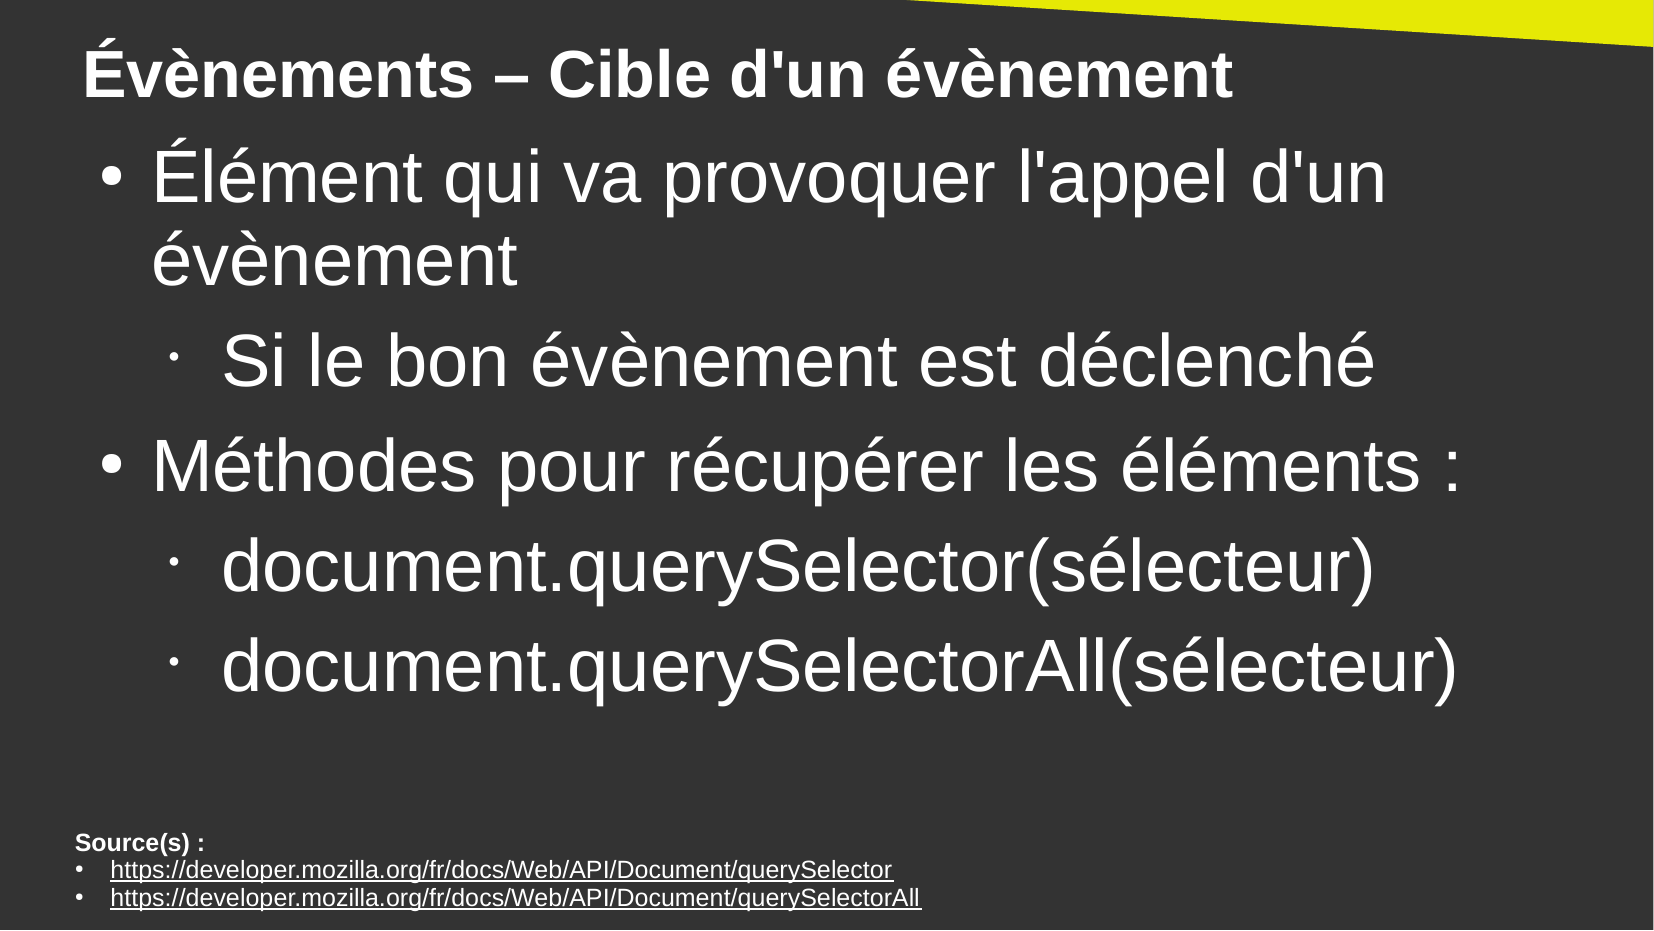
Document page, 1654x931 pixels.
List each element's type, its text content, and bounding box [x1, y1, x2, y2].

list Élément qui va provoquer l'appel d'un évènement Si le bon évènement est déclenché Méthodes pour récupérer les éléments : document.querySelector(sélecteur) document.querySelectorAll(sélecteur) [80, 135, 1620, 709]
title Évènements – Cible d'un évènement [82, 37, 1571, 114]
text_box [906, 0, 1654, 47]
text_box Source(s) : https://developer.mozilla.org/fr/docs/Web/API/Document/querySelector https://developer.mozilla.org/fr/docs/Web/API/Document/querySelectorAll [60, 820, 1583, 920]
